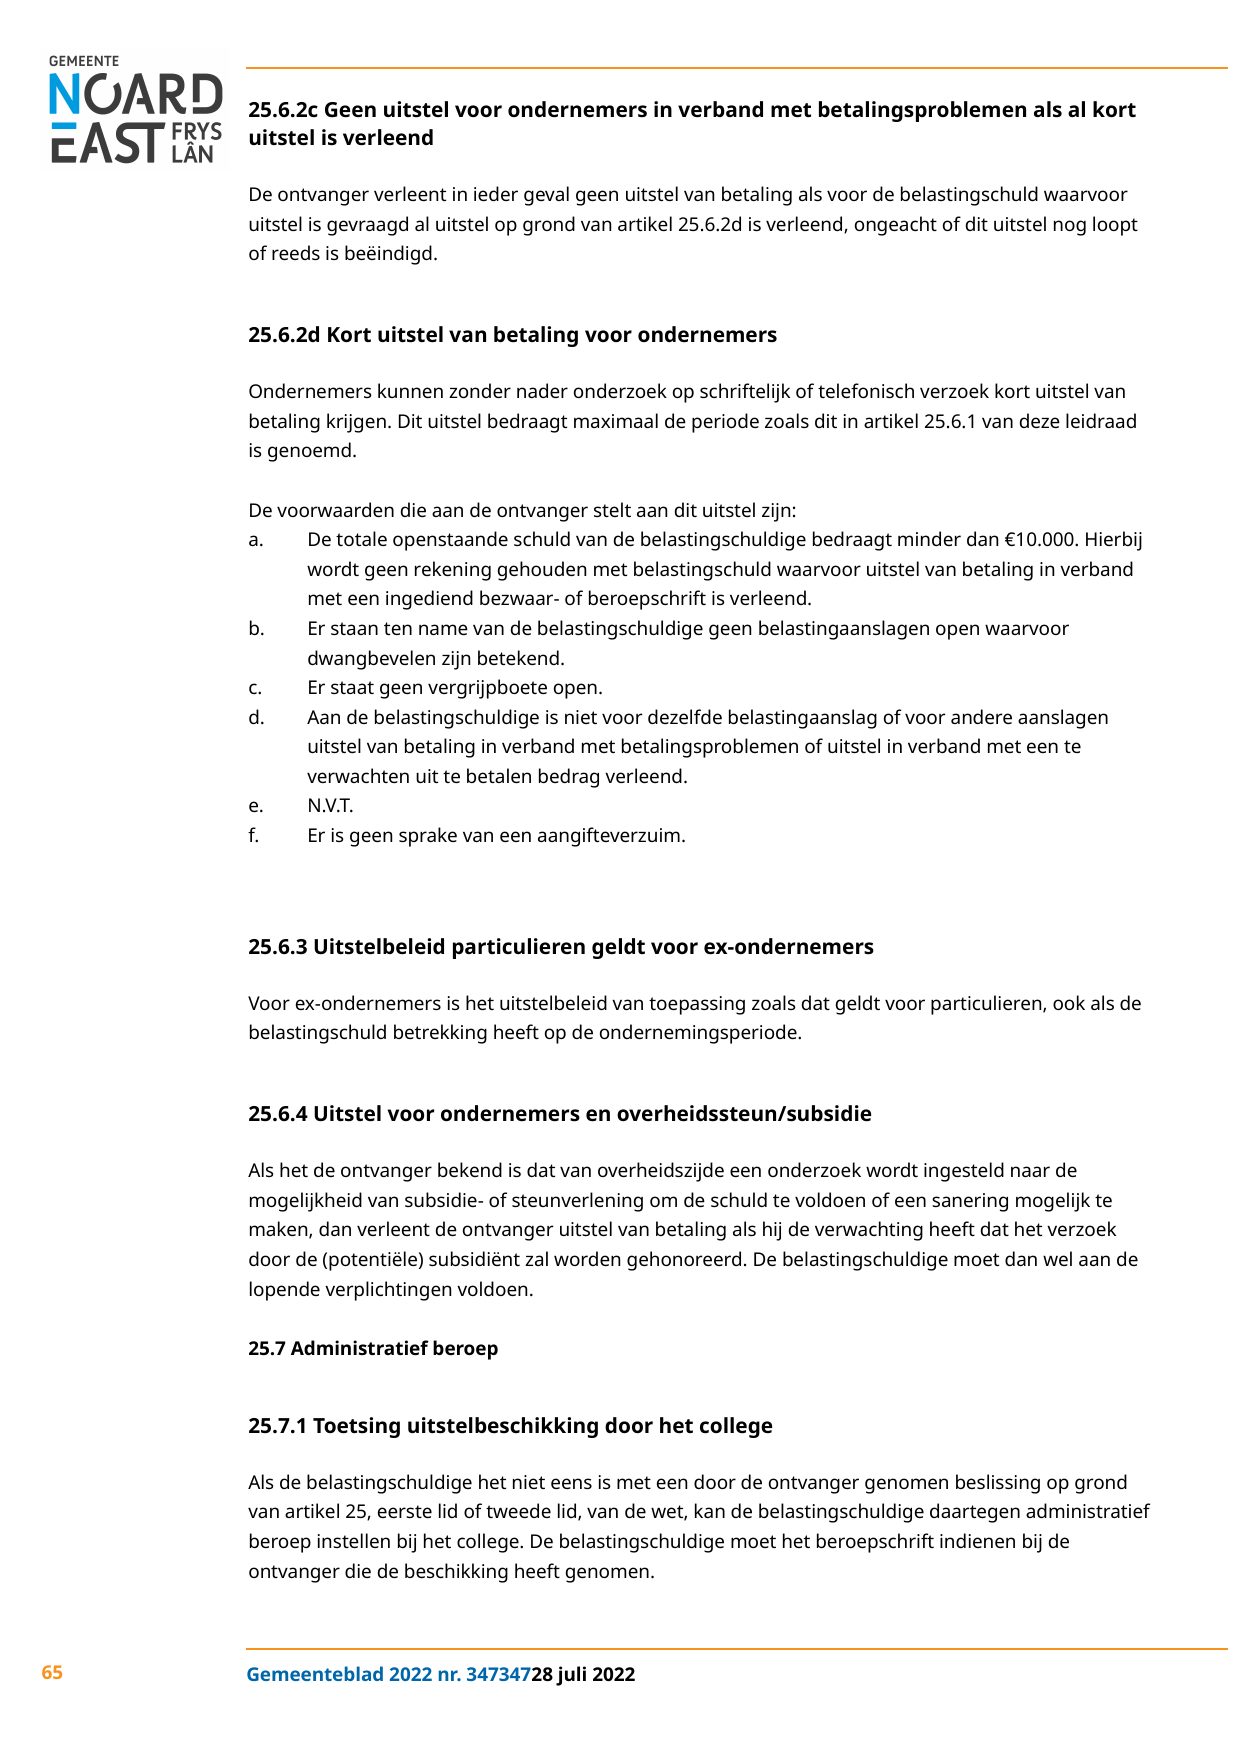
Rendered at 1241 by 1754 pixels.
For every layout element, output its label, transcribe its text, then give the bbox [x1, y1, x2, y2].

list Er is geen sprake van een aangifteverzuim. [248, 822, 1152, 848]
text De ontvanger verleent in ieder geval geen uitstel van betaling als voor de belastingschuld waarvoor uitstel is gevraagd al uitstel op grond van artikel 25.6.2d is verleend, ongeacht of dit uitstel nog loopt of reeds is beëindigd. [248, 181, 1152, 266]
list N.V.T. [248, 793, 1152, 818]
text 25.7.1 Toetsing uitstelbeschikking door het college [248, 1411, 1152, 1439]
list De totale openstaande schuld van de belastingschuldige bedraagt minder dan €10.000. Hierbij wordt geen rekening gehouden met belastingschuld waarvoor uitstel van betaling in verband met een ingediend bezwaar- of beroepschrift is verleend. [248, 526, 1152, 611]
text 25.6.2c Geen uitstel voor ondernemers in verband met betalingsproblemen als al kort uitstel is verleend [248, 95, 1152, 152]
list Er staan ten name van de belastingschuldige geen belastingaanslagen open waarvoor dwangbevelen zijn betekend. [248, 615, 1152, 670]
list Aan de belastingschuldige is niet voor dezelfde belastingaanslag of voor andere aanslagen uitstel van betaling in verband met betalingsproblemen of uitstel in verband met een te verwachten uit te betalen bedrag verleend. [248, 704, 1152, 789]
picture [41, 47, 231, 172]
text Ondernemers kunnen zonder nader onderzoek op schriftelijk of telefonisch verzoek kort uitstel van betaling krijgen. Dit uitstel bedraagt maximaal de periode zoals dit in artikel 25.6.1 van deze leidraad is genoemd. [248, 378, 1152, 463]
list Er staat geen vergrijpboete open. [248, 674, 1152, 700]
text 25.6.3 Uitstelbeleid particulieren geldt voor ex-ondernemers [248, 932, 1152, 960]
text 25.6.4 Uitstel voor ondernemers en overheidssteun/subsidie [248, 1099, 1152, 1128]
text De voorwaarden die aan de ontvanger stelt aan dit uitstel zijn: [248, 497, 1152, 522]
text Voor ex-ondernemers is het uitstelbeleid van toepassing zoals dat geldt voor particulieren, ook als de belastingschuld betrekking heeft op de ondernemingsperiode. [248, 990, 1152, 1045]
text Als het de ontvanger bekend is dat van overheidszijde een onderzoek wordt ingesteld naar de mogelijkheid van subsidie- of steunverlening om de schuld te voldoen of een sanering mogelijk te maken, dan verleent de ontvanger uitstel van betaling als hij de verwachting heeft dat het verzoek door de (potentiële) subsidiënt zal worden gehonoreerd. De belastingschuldige moet dan wel aan de lopende verplichtingen voldoen. [248, 1157, 1152, 1301]
text Als de belastingschuldige het niet eens is met een door de ontvanger genomen beslissing op grond van artikel 25, eerste lid of tweede lid, van de wet, kan de belastingschuldige daartegen administratief beroep instellen bij het college. De belastingschuldige moet het beroepschrift indienen bij de ontvanger die de beschikking heeft genomen. [248, 1469, 1152, 1583]
text 25.6.2d Kort uitstel van betaling voor ondernemers [248, 320, 1152, 349]
text 25.7 Administratief beroep [248, 1335, 1152, 1361]
